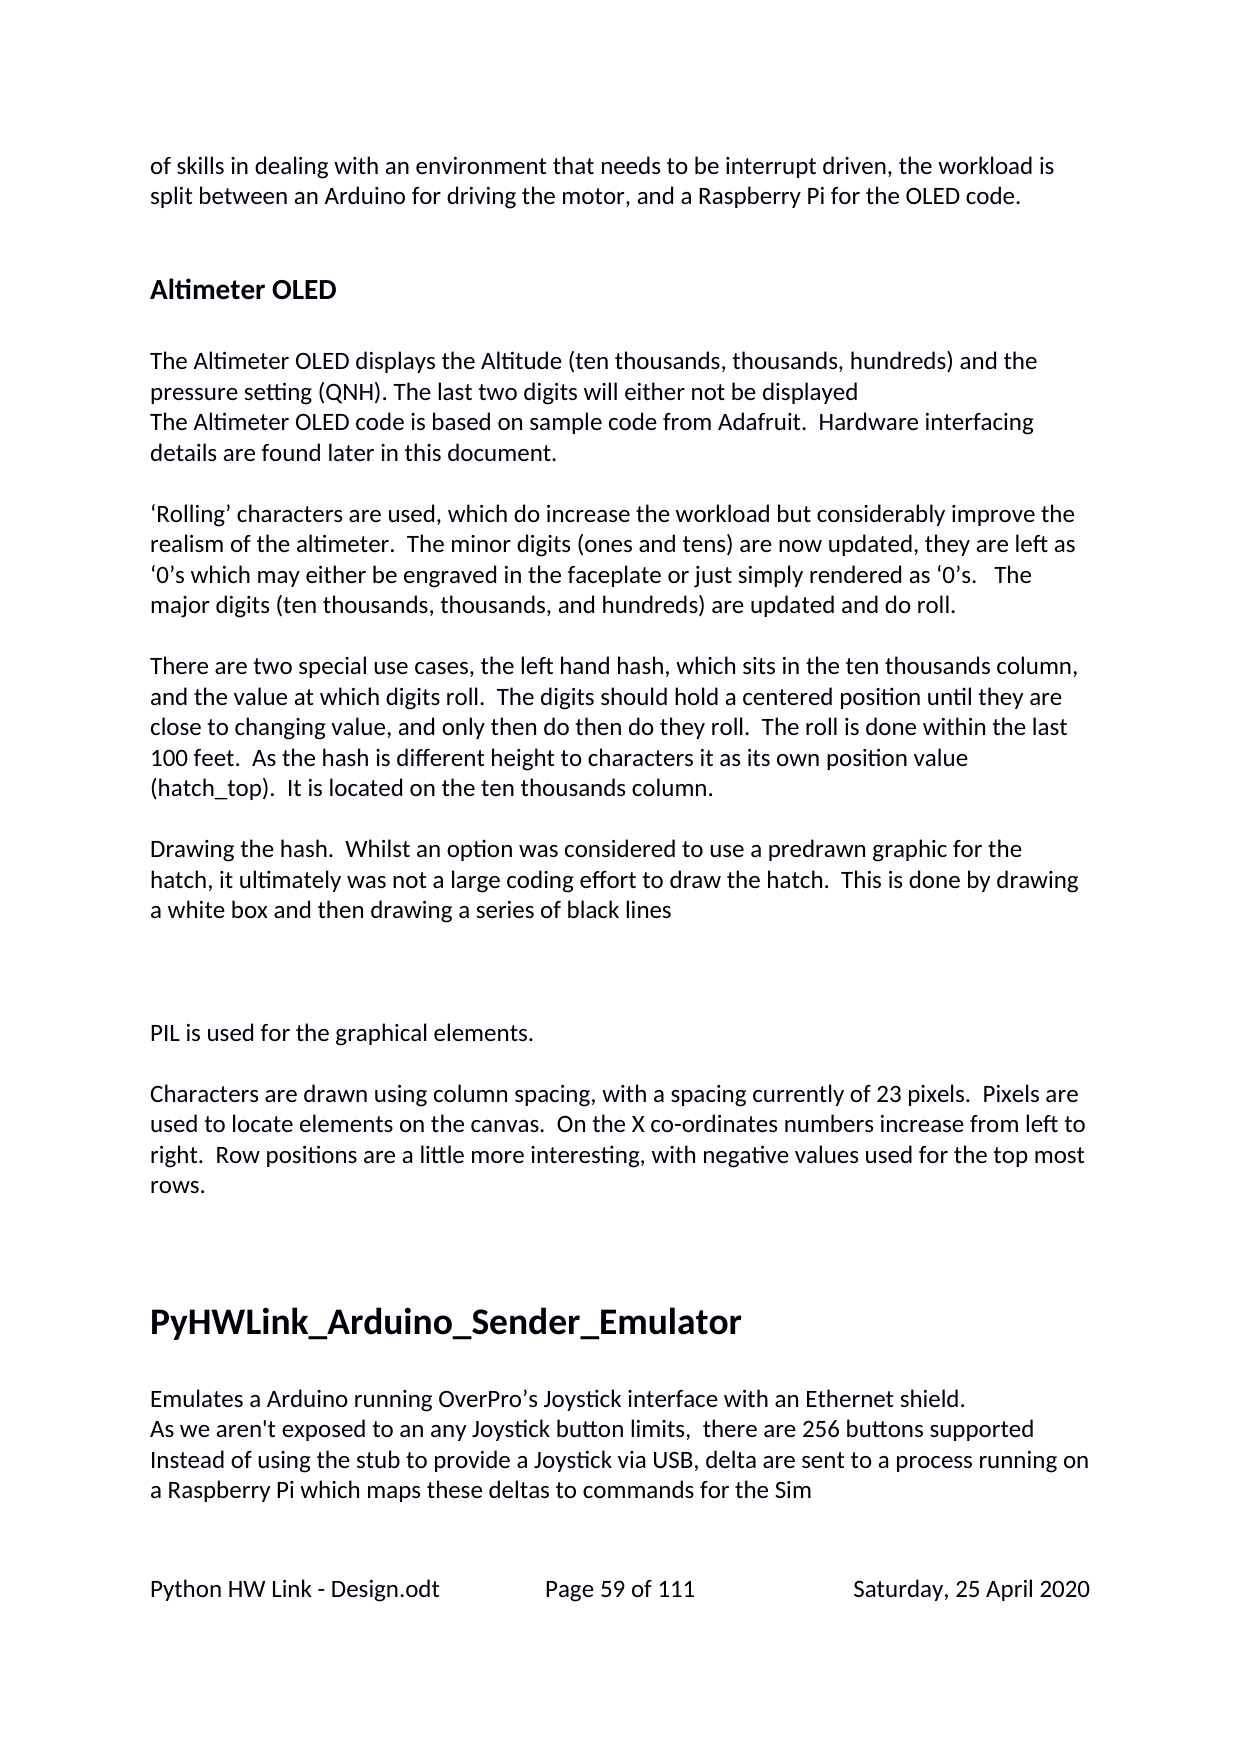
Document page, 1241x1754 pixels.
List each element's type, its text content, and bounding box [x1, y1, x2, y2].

text Emulates a Arduino running OverPro’s Joystick interface with an Ethernet shield. [150, 1383, 1090, 1413]
text Instead of using the stub to provide a Joystick via USB, delta are sent to a process running on a Raspberry Pi which maps these deltas to commands for the Sim [150, 1444, 1090, 1505]
text The Altimeter OLED code is based on sample code from Adafruit. Hardware interfacing details are found later in this document. [150, 406, 1090, 467]
text The Altimeter OLED displays the Altitude (ten thousands, thousands, hundreds) and the pressure setting (QNH). The last two digits will either not be displayed [150, 345, 1090, 406]
subtitle Altimeter OLED [150, 271, 1090, 306]
text As we aren't exposed to an any Joystick button limits, there are 256 buttons supported [150, 1413, 1090, 1444]
text There are two special use cases, the left hand hash, which sits in the ten thousands column, and the value at which digits roll. The digits should hold a centered position until they are close to changing value, and only then do then do they roll. The roll is done within the last 100 feet. As the hash is different height to characters it as its own position value (hatch_top). It is located on the ten thousands column. [150, 650, 1090, 803]
text Drawing the hash. Whilst an option was considered to use a predrawn graphic for the hatch, it ultimately was not a large coding effort to draw the hatch. This is done by drawing a white box and then drawing a series of black lines [150, 833, 1090, 925]
text ‘Rolling’ characters are used, which do increase the workload but considerably improve the realism of the altimeter. The minor digits (ones and tens) are now updated, they are left as ‘0’s which may either be engraved in the faceplate or just simply rendered as ‘0’s. The major digits (ten thousands, thousands, and hundreds) are updated and do roll. [150, 498, 1090, 620]
text Characters are drawn using column spacing, with a spacing currently of 23 pixels. Pixels are used to locate elements on the canvas. On the X co-ordinates numbers increase from left to right. Row positions are a little more interesting, with negative values used for the top most rows. [150, 1078, 1090, 1200]
text PIL is used for the graphical elements. [150, 1017, 1090, 1047]
text of skills in dealing with an environment that needs to be interrupt driven, the workload is split between an Arduino for driving the motor, and a Raspberry Pi for the OLED code. [150, 150, 1090, 211]
subtitle PyHWLink_Arduino_Sender_Emulator [150, 1298, 1090, 1344]
